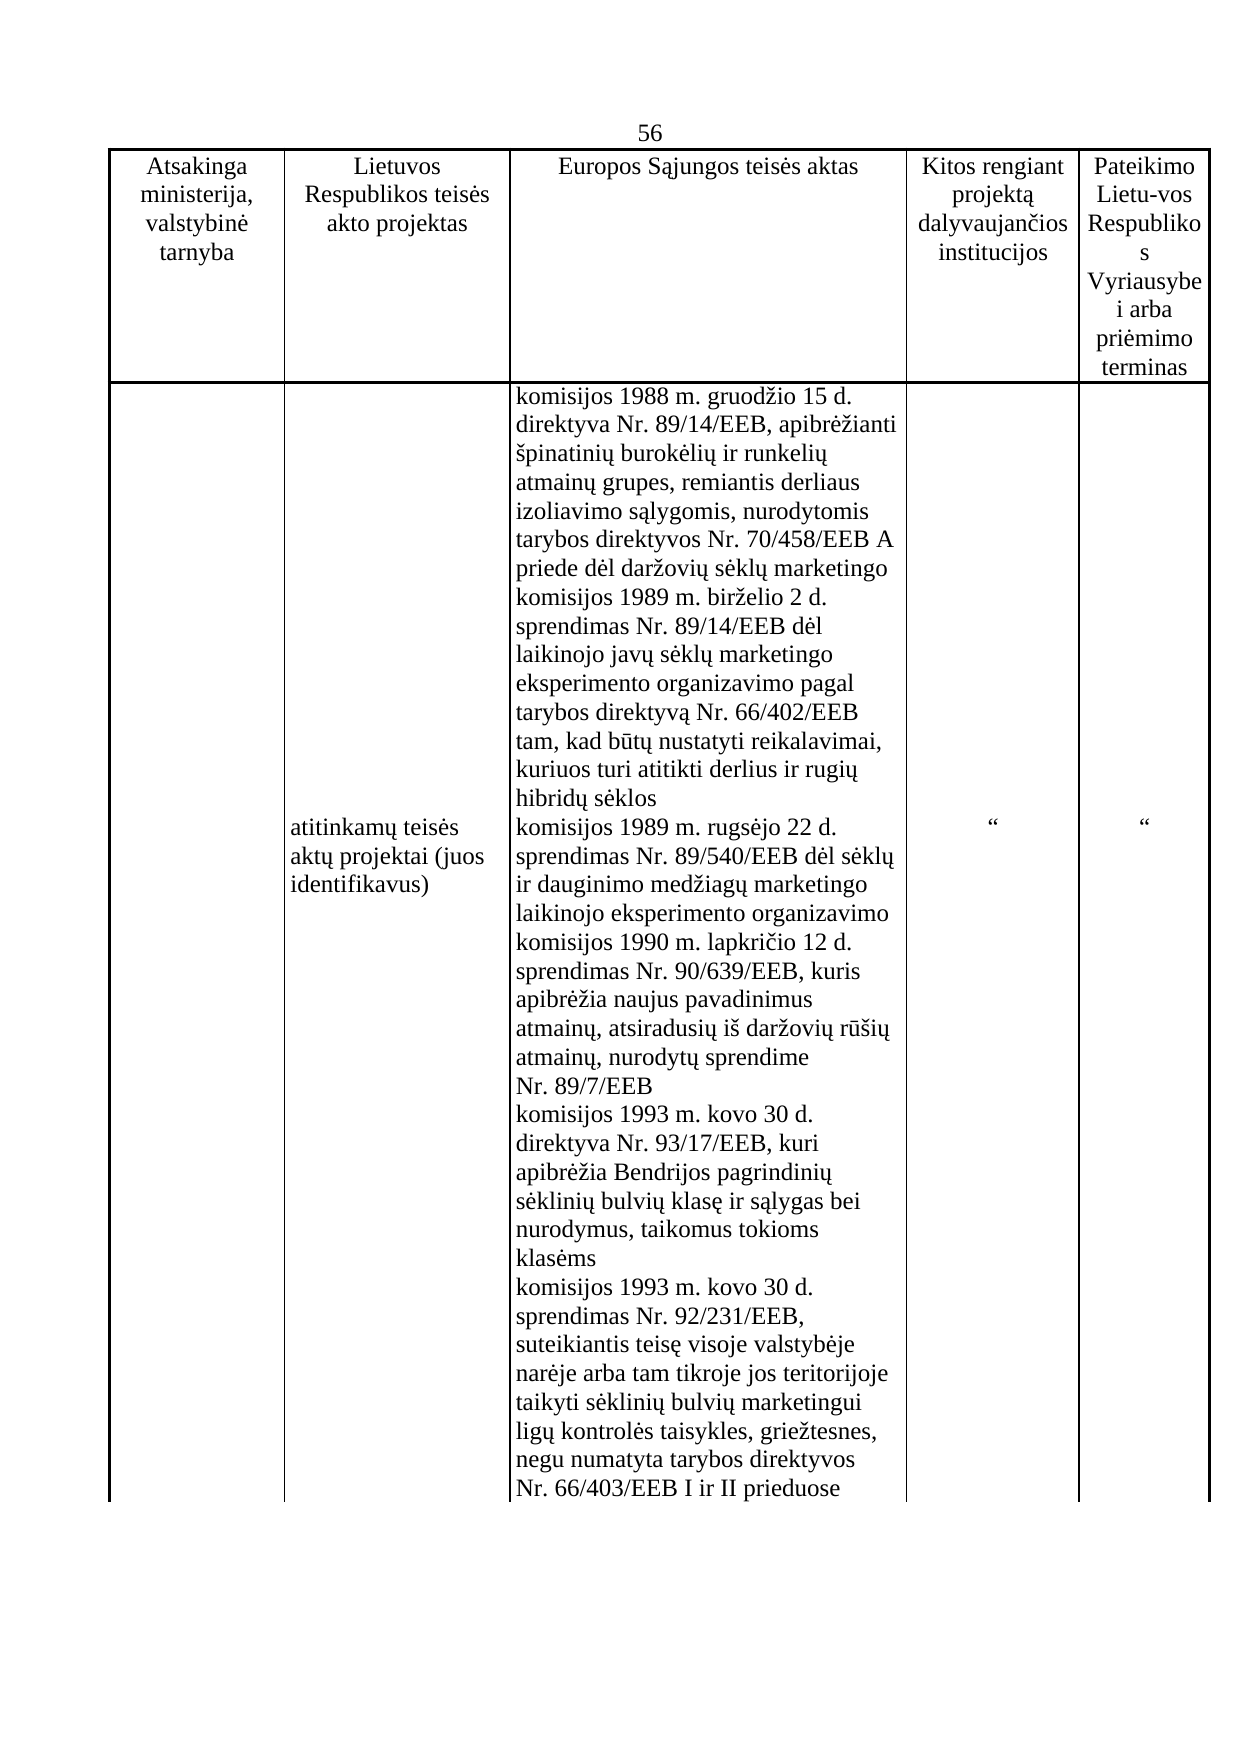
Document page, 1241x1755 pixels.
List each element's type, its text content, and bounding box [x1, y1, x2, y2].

table_cell [907, 582, 1078, 812]
table_header Atsakinga ministerija, valstybinė tarnyba [111, 151, 284, 381]
table_cell [111, 927, 284, 1099]
table_header Pateikimo Lietu-vos Respublikos Vyriausybei arba priėmimo terminas [1080, 151, 1208, 381]
table_cell [285, 384, 509, 582]
table_cell [1080, 384, 1208, 582]
table_cell [1080, 1100, 1208, 1272]
table_header [1214, 148, 1240, 381]
table_cell [285, 1100, 509, 1272]
table_cell [285, 1272, 509, 1502]
table_cell komisijos 1993 m. kovo 30 d. sprendimas Nr. 92/231/EEB, suteikiantis teisę visoje valstybėje narėje arba tam tikroje jos teritorijoje taikyti sėklinių bulvių marketingui ligų kontrolės taisykles, griežtesnes, negu numatyta tarybos direktyvos Nr. 66/403/EEB I ir II prieduose [511, 1272, 906, 1502]
table_cell [285, 582, 509, 812]
table_header Kitos rengiant projektą dalyvaujančios institucijos [907, 151, 1078, 381]
table_cell atitinkamų teisės aktų projektai (juos identifikavus) [285, 812, 509, 927]
table_header Europos Sąjungos teisės aktas [511, 151, 906, 381]
table_cell [111, 384, 284, 582]
table_cell [907, 1272, 1078, 1502]
table_cell [907, 927, 1078, 1099]
table_cell [1214, 582, 1240, 812]
table_cell [1214, 1100, 1240, 1272]
table_cell [1080, 1272, 1208, 1502]
table_cell [111, 812, 284, 927]
table_cell [1080, 582, 1208, 812]
table_cell [1214, 812, 1240, 927]
table_cell [907, 1100, 1078, 1272]
table_cell komisijos 1989 m. birželio 2 d. sprendimas Nr. 89/14/EEB dėl laikinojo javų sėklų marketingo eksperimento organizavimo pagal tarybos direktyvą Nr. 66/402/EEB tam, kad būtų nustatyti reikalavimai, kuriuos turi atitikti derlius ir rugių hibridų sėklos [511, 582, 906, 812]
table_cell [111, 582, 284, 812]
table_cell [1214, 381, 1240, 582]
table_cell “ [1080, 812, 1208, 927]
table_header Lietuvos Respublikos teisės akto projektas [285, 151, 509, 381]
table_cell [111, 1272, 284, 1502]
table_cell [111, 1100, 284, 1272]
table_cell [1080, 927, 1208, 1099]
table_cell “ [907, 812, 1078, 927]
table_cell [1214, 927, 1240, 1099]
table_cell komisijos 1990 m. lapkričio 12 d. sprendimas Nr. 90/639/EEB, kuris apibrėžia naujus pavadinimus atmainų, atsiradusių iš daržovių rūšių atmainų, nurodytų sprendime Nr. 89/7/EEB [511, 927, 906, 1099]
table_cell komisijos 1993 m. kovo 30 d. direktyva Nr. 93/17/EEB, kuri apibrėžia Bendrijos pagrindinių sėklinių bulvių klasę ir sąlygas bei nurodymus, taikomus tokioms klasėms [511, 1100, 906, 1272]
table_cell komisijos 1989 m. rugsėjo 22 d. sprendimas Nr. 89/540/EEB dėl sėklų ir dauginimo medžiagų marketingo laikinojo eksperimento organizavimo [511, 812, 906, 927]
table_cell [1214, 1272, 1240, 1502]
table_cell [285, 927, 509, 1099]
table_cell komisijos 1988 m. gruodžio 15 d. direktyva Nr. 89/14/EEB, apibrėžianti špinatinių burokėlių ir runkelių atmainų grupes, remiantis derliaus izoliavimo sąlygomis, nurodytomis tarybos direktyvos Nr. 70/458/EEB A priede dėl daržovių sėklų marketingo [511, 384, 906, 582]
table_cell [907, 384, 1078, 582]
